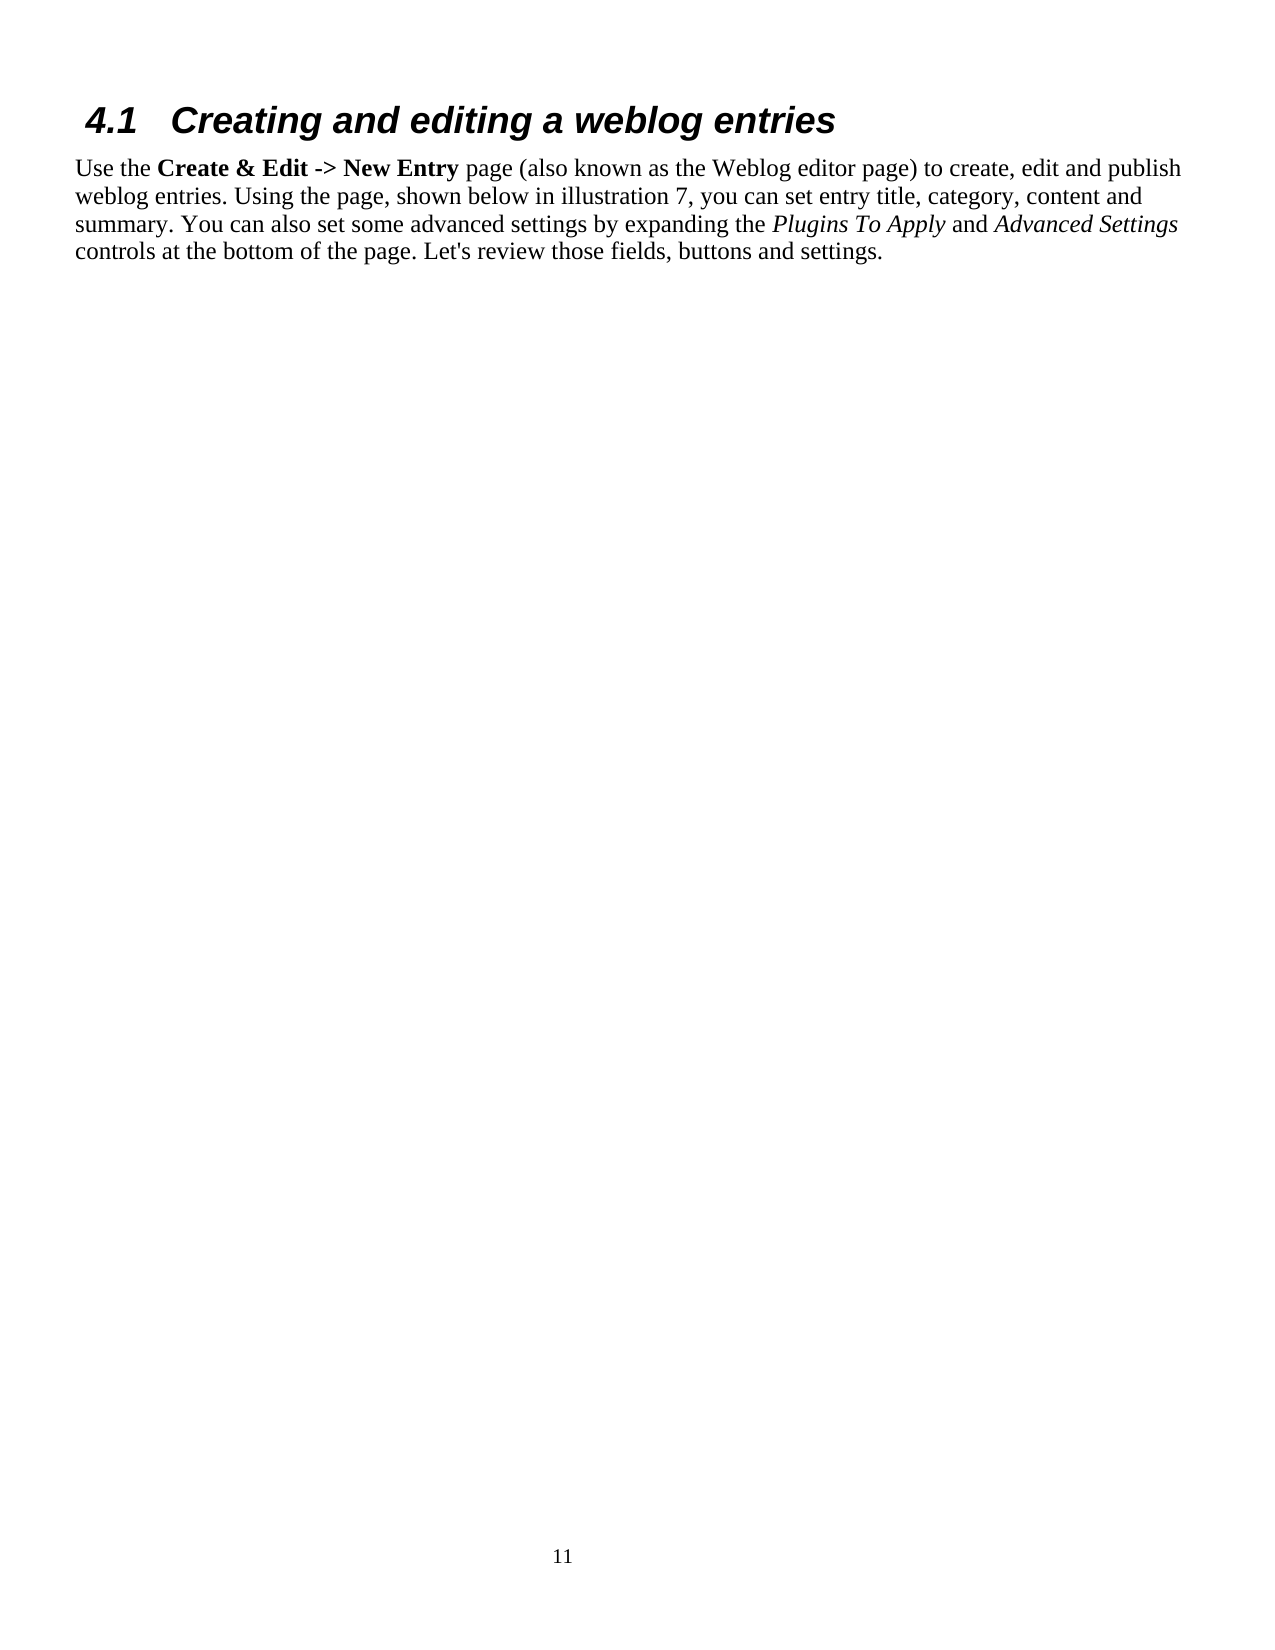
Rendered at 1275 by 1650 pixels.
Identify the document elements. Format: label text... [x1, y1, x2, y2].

text Use the Create & Edit -> New Entry page (also known as the Weblog editor page) to create, edit and publish weblog entries. Using the page, shown below in illustration 7, you can set entry title, category, content and summary. You can also set some advanced settings by expanding the Plugins To Apply and Advanced Settings controls at the bottom of the page. Let's review those fields, buttons and settings. [75, 154, 1200, 265]
subtitle Creating and editing a weblog entries [75, 100, 1200, 142]
